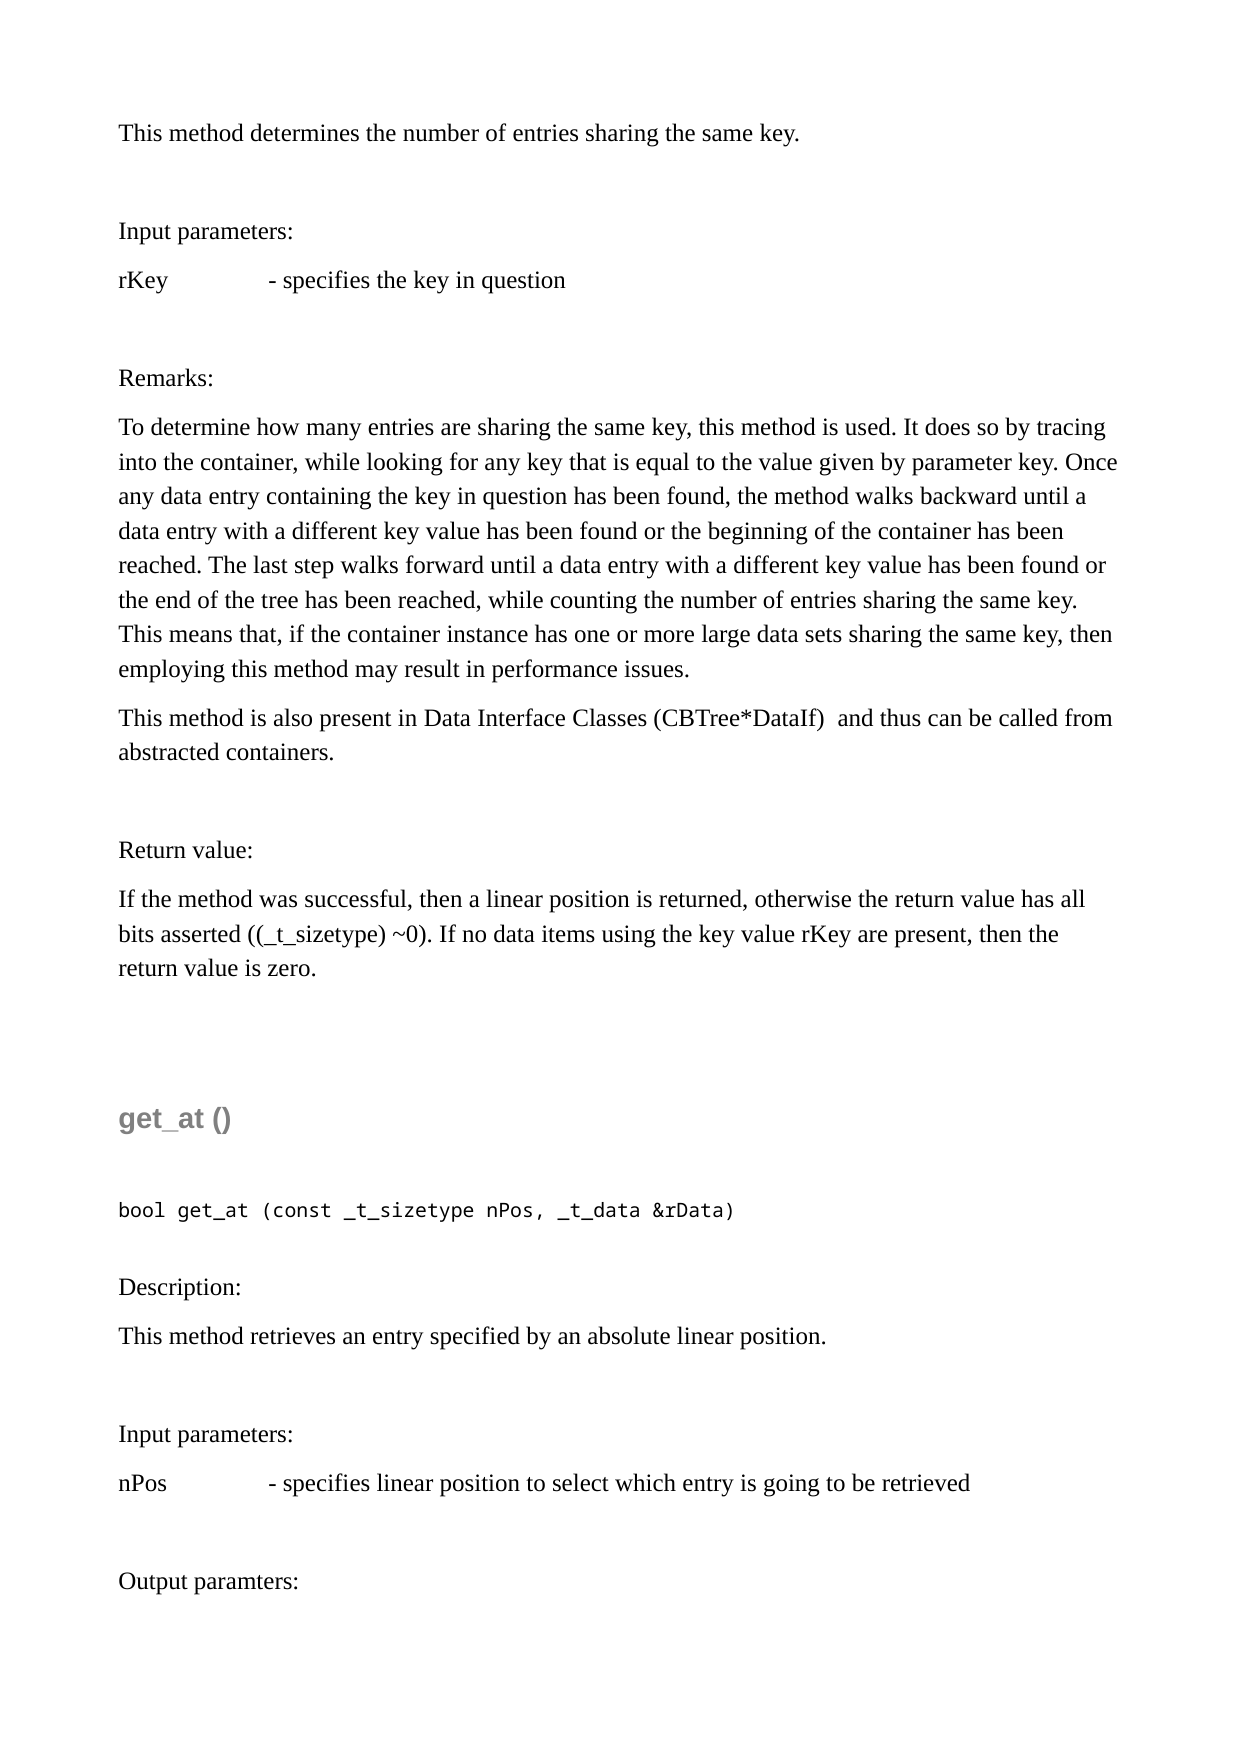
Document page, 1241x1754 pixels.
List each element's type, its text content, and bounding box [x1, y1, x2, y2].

subtitle get_at () [118, 1101, 1122, 1134]
text Remarks: [118, 363, 1122, 392]
text Return value: [118, 836, 1122, 864]
text Description: [118, 1272, 1122, 1301]
text nPos - specifies linear position to select which entry is going to be retrieved [118, 1468, 1122, 1497]
text If the method was successful, then a linear position is returned, otherwise the return value has all bits asserted ((_t_sizetype) ~0). If no data items using the key value rKey are present, then the return value is zero. [118, 884, 1122, 982]
text To determine how many entries are sharing the same key, this method is used. It does so by tracing into the container, while looking for any key that is equal to the value given by parameter key. Once any data entry containing the key in question has been found, the method walks backward until a data entry with a different key value has been found or the beginning of the container has been reached. The last step walks forward until a data entry with a different key value has been found or the end of the tree has been reached, while counting the number of entries sharing the same key. This means that, if the container instance has one or more large data sets sharing the same key, then employing this method may result in performance issues. [118, 412, 1122, 683]
text Output paramters: [118, 1566, 1122, 1595]
text This method determines the number of entries sharing the same key. [118, 118, 1122, 147]
text Input parameters: [118, 1419, 1122, 1448]
text bool get_at (const _t_sizetype nPos, _t_data &rData) [118, 1196, 1122, 1223]
text This method is also present in Data Interface Classes (CBTree*DataIf) and thus can be called from abstracted containers. [118, 703, 1122, 766]
text Input parameters: [118, 216, 1122, 245]
text rKey - specifies the key in question [118, 265, 1122, 294]
text This method retrieves an entry specified by an absolute linear position. [118, 1321, 1122, 1350]
